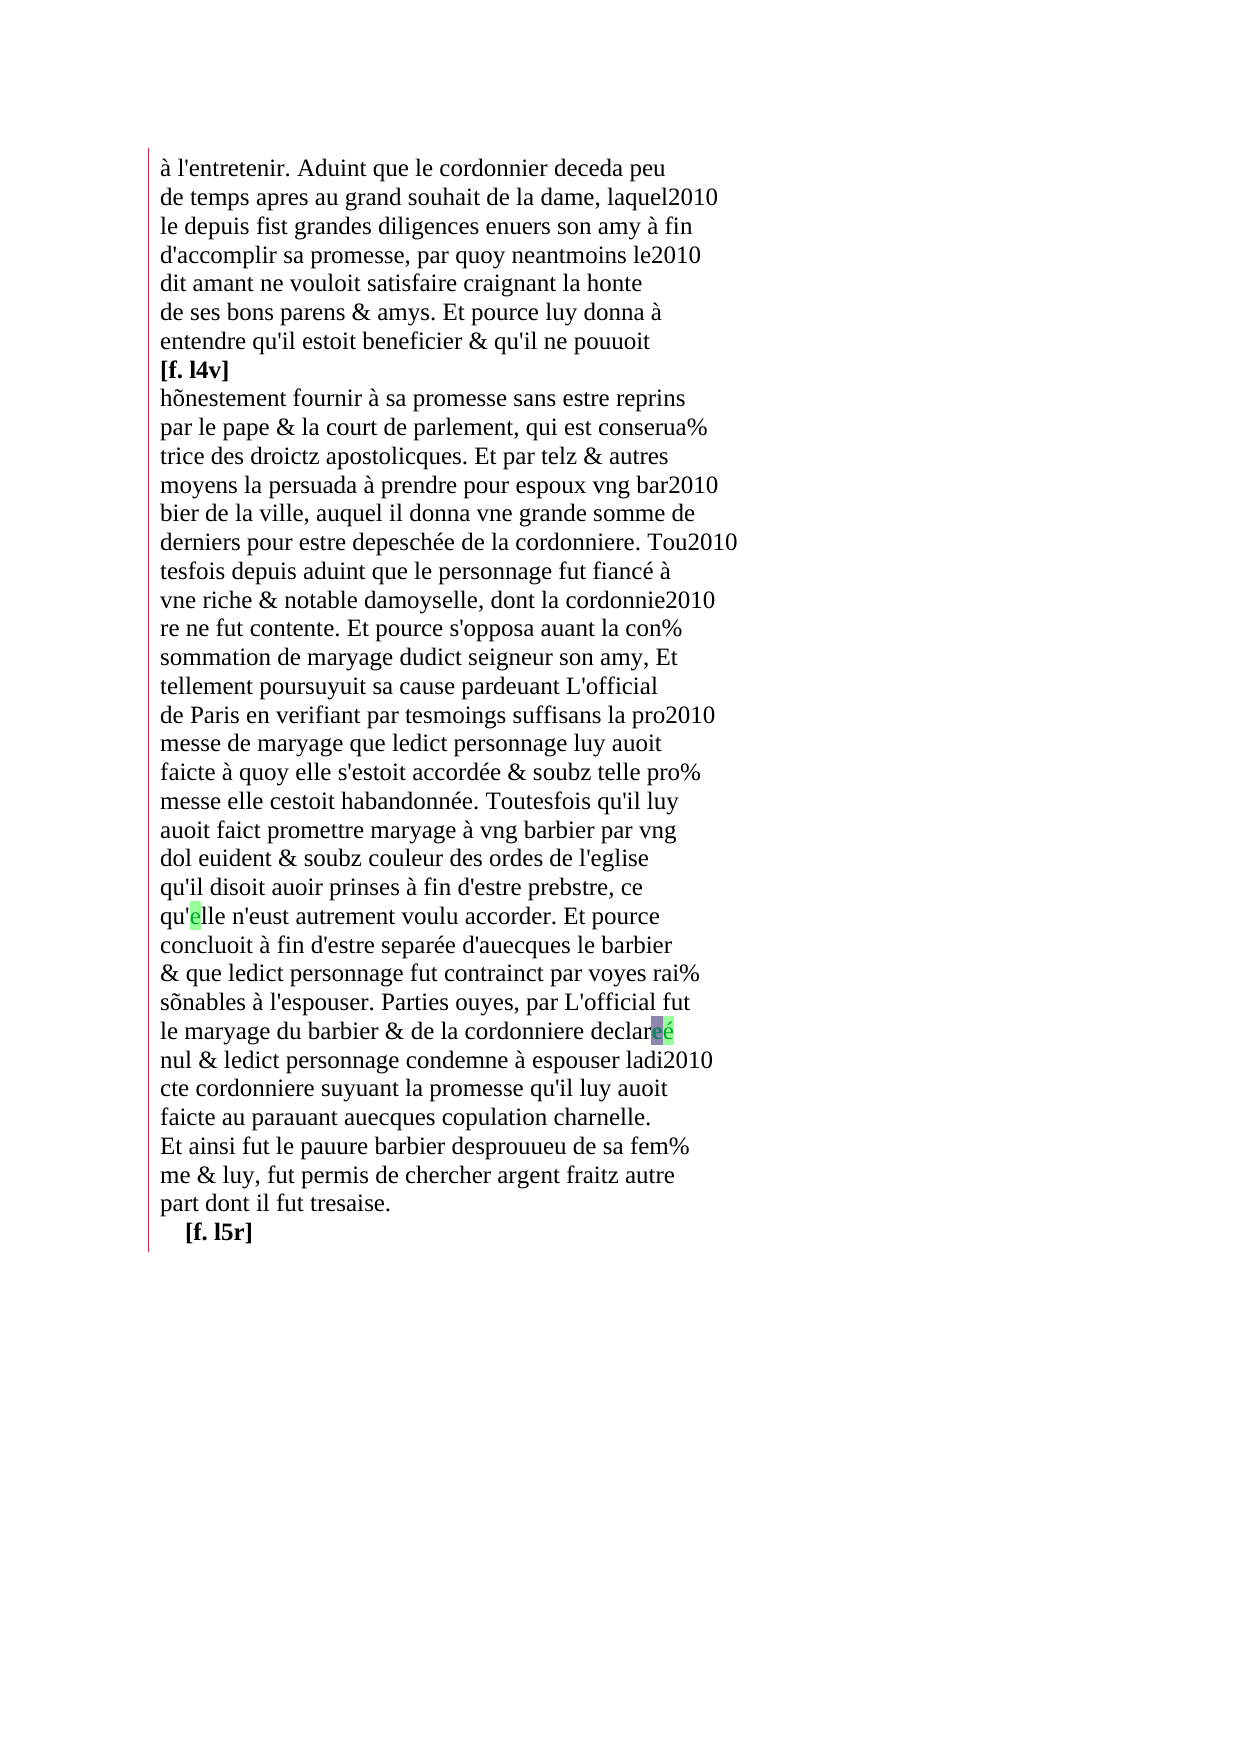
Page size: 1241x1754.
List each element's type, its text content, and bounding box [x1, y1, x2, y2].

text [f. l5r] [149, 1217, 1093, 1252]
text à l'entretenir. Aduint que le cordonnier deceda peu de temps apres au grand souhait de la dame, laquel2010 le depuis fist grandes diligences enuers son amy à fin d'accomplir sa promesse, par quoy neantmoins le2010 dit amant ne vouloit satisfaire craignant la honte de ses bons parens & amys. Et pource luy donna à entendre qu'il estoit beneficier & qu'il ne pouuoit [f. l4v] hõnestement fournir à sa promesse sans estre reprins par le pape & la court de parlement, qui est conserua% trice des droictz apostolicques. Et par telz & autres moyens la persuada à prendre pour espoux vng bar2010 bier de la ville, auquel il donna vne grande somme de derniers pour estre depeschée de la cordonniere. Tou2010 tesfois depuis aduint que le personnage fut fiancé à vne riche & notable damoyselle, dont la cordonnie2010 re ne fut contente. Et pource s'opposa auant la con% sommation de maryage dudict seigneur son amy, Et tellement poursuyuit sa cause pardeuant L'official de Paris en verifiant par tesmoings suffisans la pro2010 messe de maryage que ledict personnage luy auoit faicte à quoy elle s'estoit accordée & soubz telle pro% messe elle cestoit habandonnée. Toutesfois qu'il luy auoit faict promettre maryage à vng barbier par vng dol euident & soubz couleur des ordes de l'eglise qu'il disoit auoir prinses à fin d'estre prebstre, ce qu'elle n'eust autrement voulu accorder. Et pource concluoit à fin d'estre separée d'auecques le barbier & que ledict personnage fut contrainct par voyes rai% sõnables à l'espouser. Parties ouyes, par L'official fut le maryage du barbier & de la cordonniere declareé nul & ledict personnage condemne à espouser ladi2010 cte cordonniere suyuant la promesse qu'il luy auoit faicte au parauant auecques copulation charnelle. Et ainsi fut le pauure barbier desprouueu de sa fem% me & luy, fut permis de chercher argent fraitz autre part dont il fut tresaise. [149, 148, 1093, 1217]
